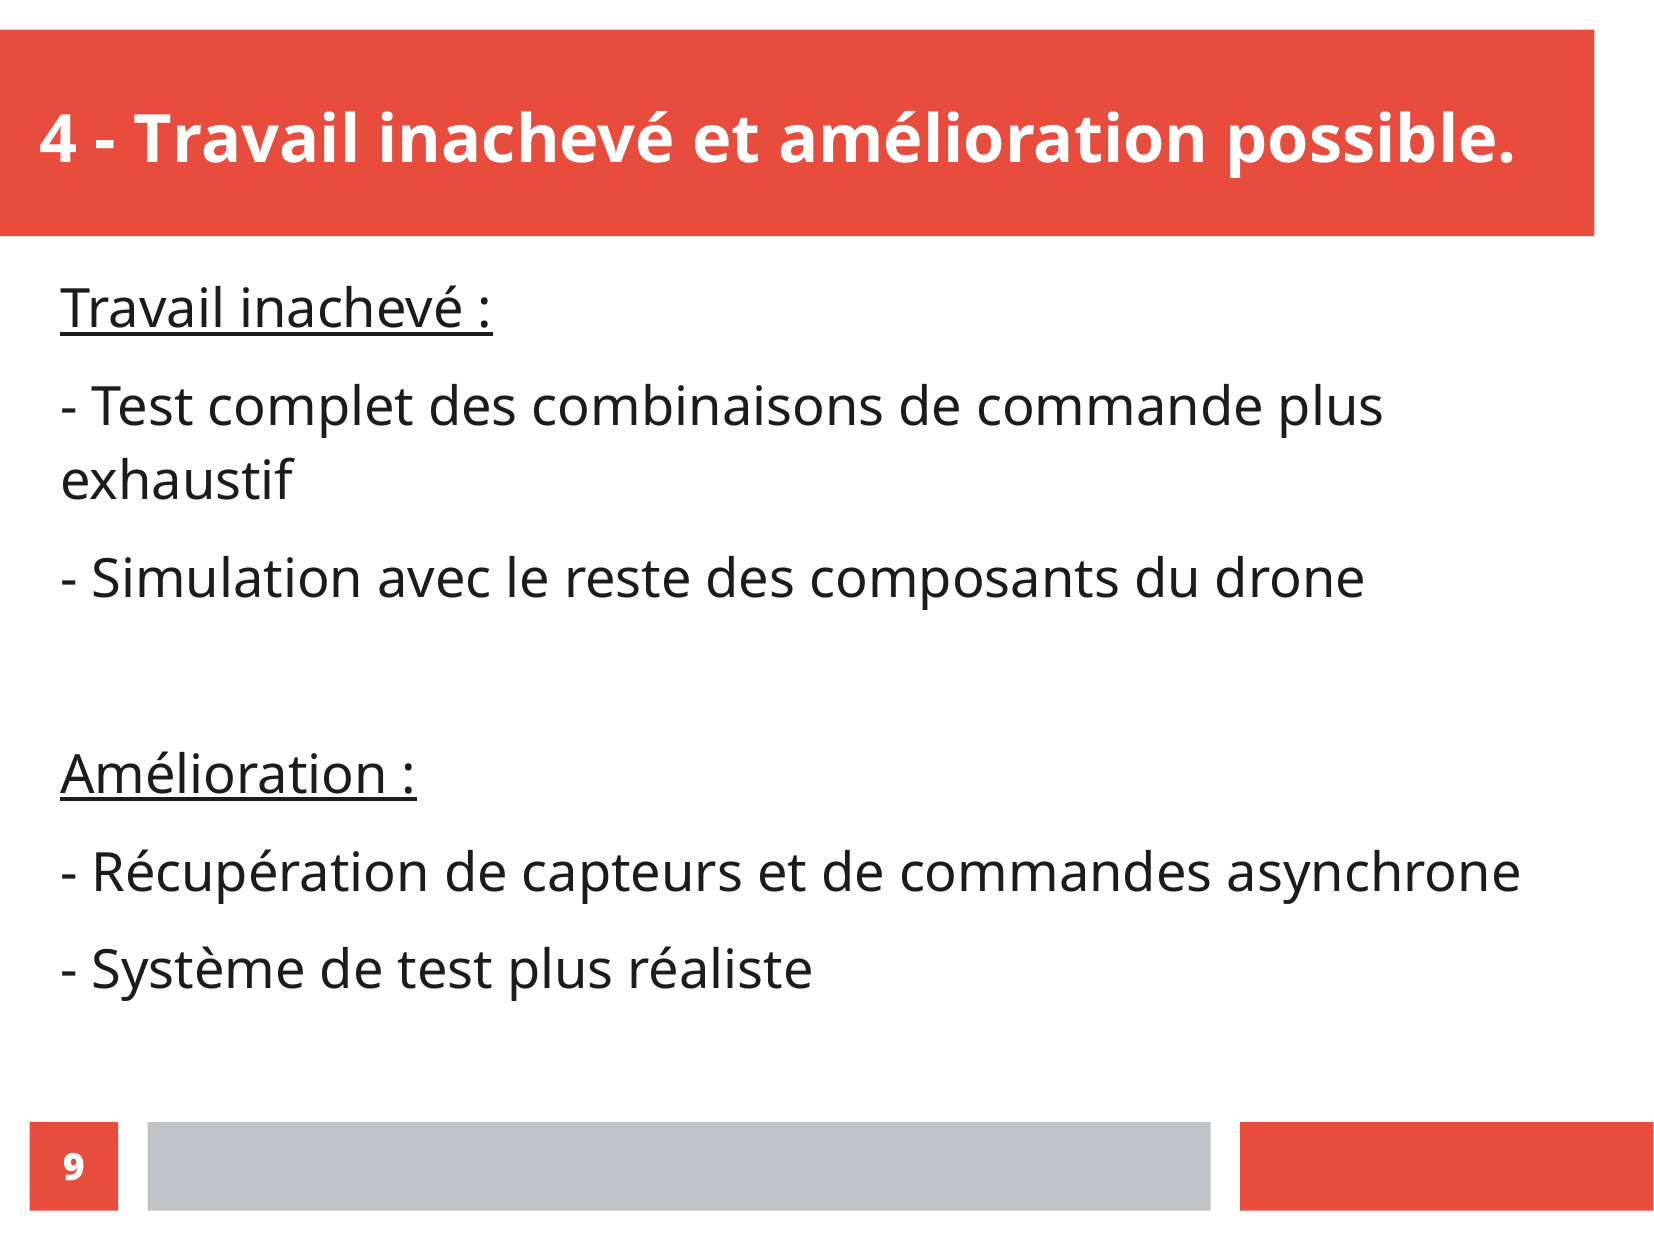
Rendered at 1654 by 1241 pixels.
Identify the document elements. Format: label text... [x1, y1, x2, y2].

title 4 - Travail inachevé et amélioration possible. [39, 0, 1576, 148]
list Travail inachevé : - Test complet des combinaisons de commande plus exhaustif - Simulation avec le reste des composants du drone Amélioration : - Récupération de capteurs et de commandes asynchrone - Système de test plus réaliste [60, 270, 1566, 1038]
